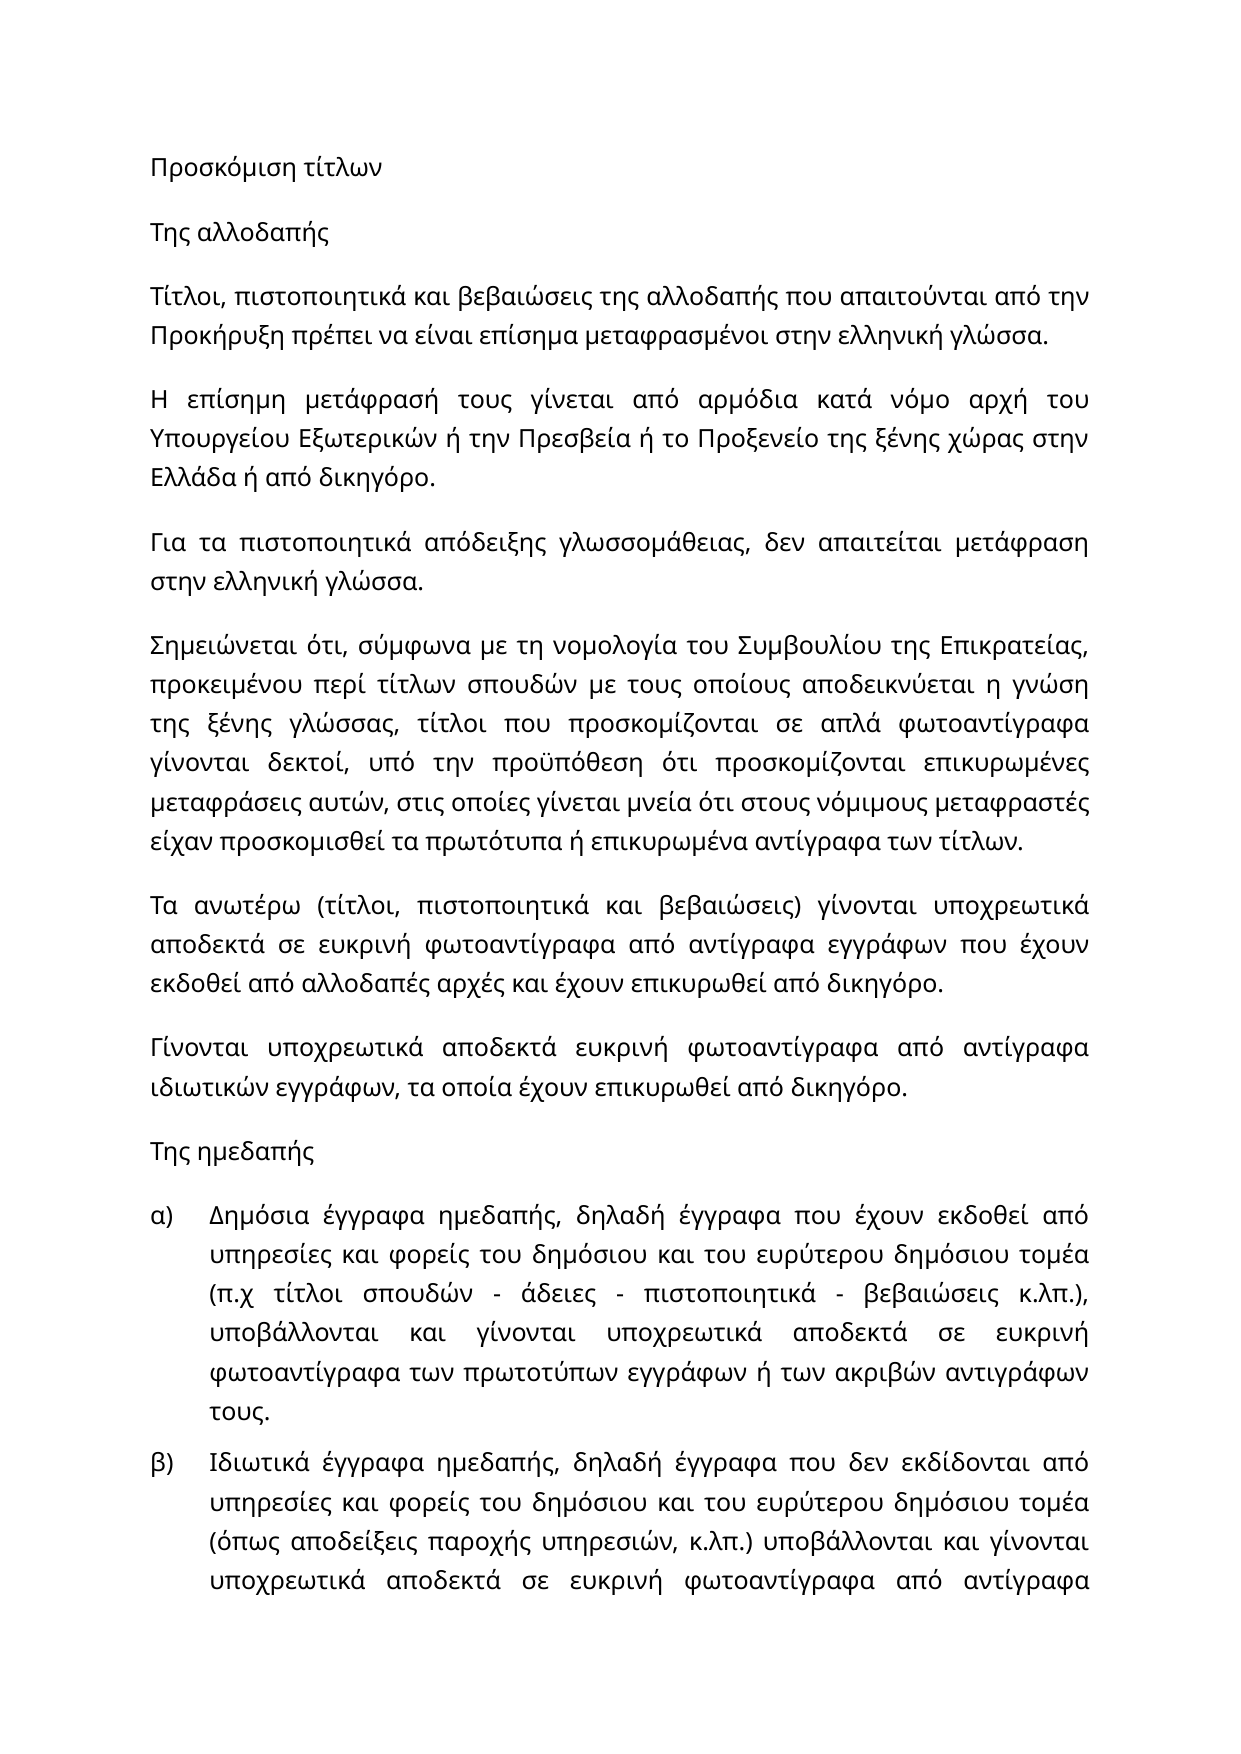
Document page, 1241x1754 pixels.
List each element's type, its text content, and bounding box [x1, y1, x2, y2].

text Η επίσημη μετάφρασή τους γίνεται από αρμόδια κατά νόμο αρχή του Υπουργείου Εξωτερικών ή την Πρεσβεία ή το Προξενείο της ξένης χώρας στην Ελλάδα ή από δικηγόρο. [150, 382, 1090, 494]
text Για τα πιστοποιητικά απόδειξης γλωσσομάθειας, δεν απαιτείται μετάφραση στην ελληνική γλώσσα. [150, 524, 1090, 597]
text Γίνονται υποχρεωτικά αποδεκτά ευκρινή φωτοαντίγραφα από αντίγραφα ιδιωτικών εγγράφων, τα οποία έχουν επικυρωθεί από δικηγόρο. [150, 1030, 1090, 1103]
text Τα ανωτέρω (τίτλοι, πιστοποιητικά και βεβαιώσεις) γίνονται υποχρεωτικά αποδεκτά σε ευκρινή φωτοαντίγραφα από αντίγραφα εγγράφων που έχουν εκδοθεί από αλλοδαπές αρχές και έχουν επικυρωθεί από δικηγόρο. [150, 887, 1090, 1000]
text Σημειώνεται ότι, σύμφωνα με τη νομολογία του Συμβουλίου της Επικρατείας, προκειμένου περί τίτλων σπουδών με τους οποίους αποδεικνύεται η γνώση της ξένης γλώσσας, τίτλοι που προσκομίζονται σε απλά φωτοαντίγραφα γίνονται δεκτοί, υπό την προϋπόθεση ότι προσκομίζονται επικυρωμένες μεταφράσεις αυτών, στις οποίες γίνεται μνεία ότι στους νόμιμους μεταφραστές είχαν προσκομισθεί τα πρωτότυπα ή επικυρωμένα αντίγραφα των τίτλων. [150, 627, 1090, 857]
text Της ημεδαπής [150, 1133, 1090, 1167]
text Της αλλοδαπής [150, 214, 1090, 248]
text Τίτλοι, πιστοποιητικά και βεβαιώσεις της αλλοδαπής που απαιτούνται από την Προκήρυξη πρέπει να είναι επίσημα μεταφρασμένοι στην ελληνική γλώσσα. [150, 278, 1090, 352]
text Προσκόμιση τίτλων [150, 150, 1090, 184]
list β) Ιδιωτικά έγγραφα ημεδαπής, δηλαδή έγγραφα που δεν εκδίδονται από υπηρεσίες και φορείς του δημόσιου και του ευρύτερου δημόσιου τομέα (όπως αποδείξεις παροχής υπηρεσιών, κ.λπ.) υποβάλλονται και γίνονται υποχρεωτικά αποδεκτά σε ευκρινή φωτοαντίγραφα από αντίγραφα [150, 1445, 1090, 1597]
list α) Δημόσια έγγραφα ημεδαπής, δηλαδή έγγραφα που έχουν εκδοθεί από υπηρεσίες και φορείς του δημόσιου και του ευρύτερου δημόσιου τομέα (π.χ τίτλοι σπουδών - άδειες - πιστοποιητικά - βεβαιώσεις κ.λπ.), υποβάλλονται και γίνονται υποχρεωτικά αποδεκτά σε ευκρινή φωτοαντίγραφα των πρωτοτύπων εγγράφων ή των ακριβών αντιγράφων τους. [150, 1197, 1090, 1427]
